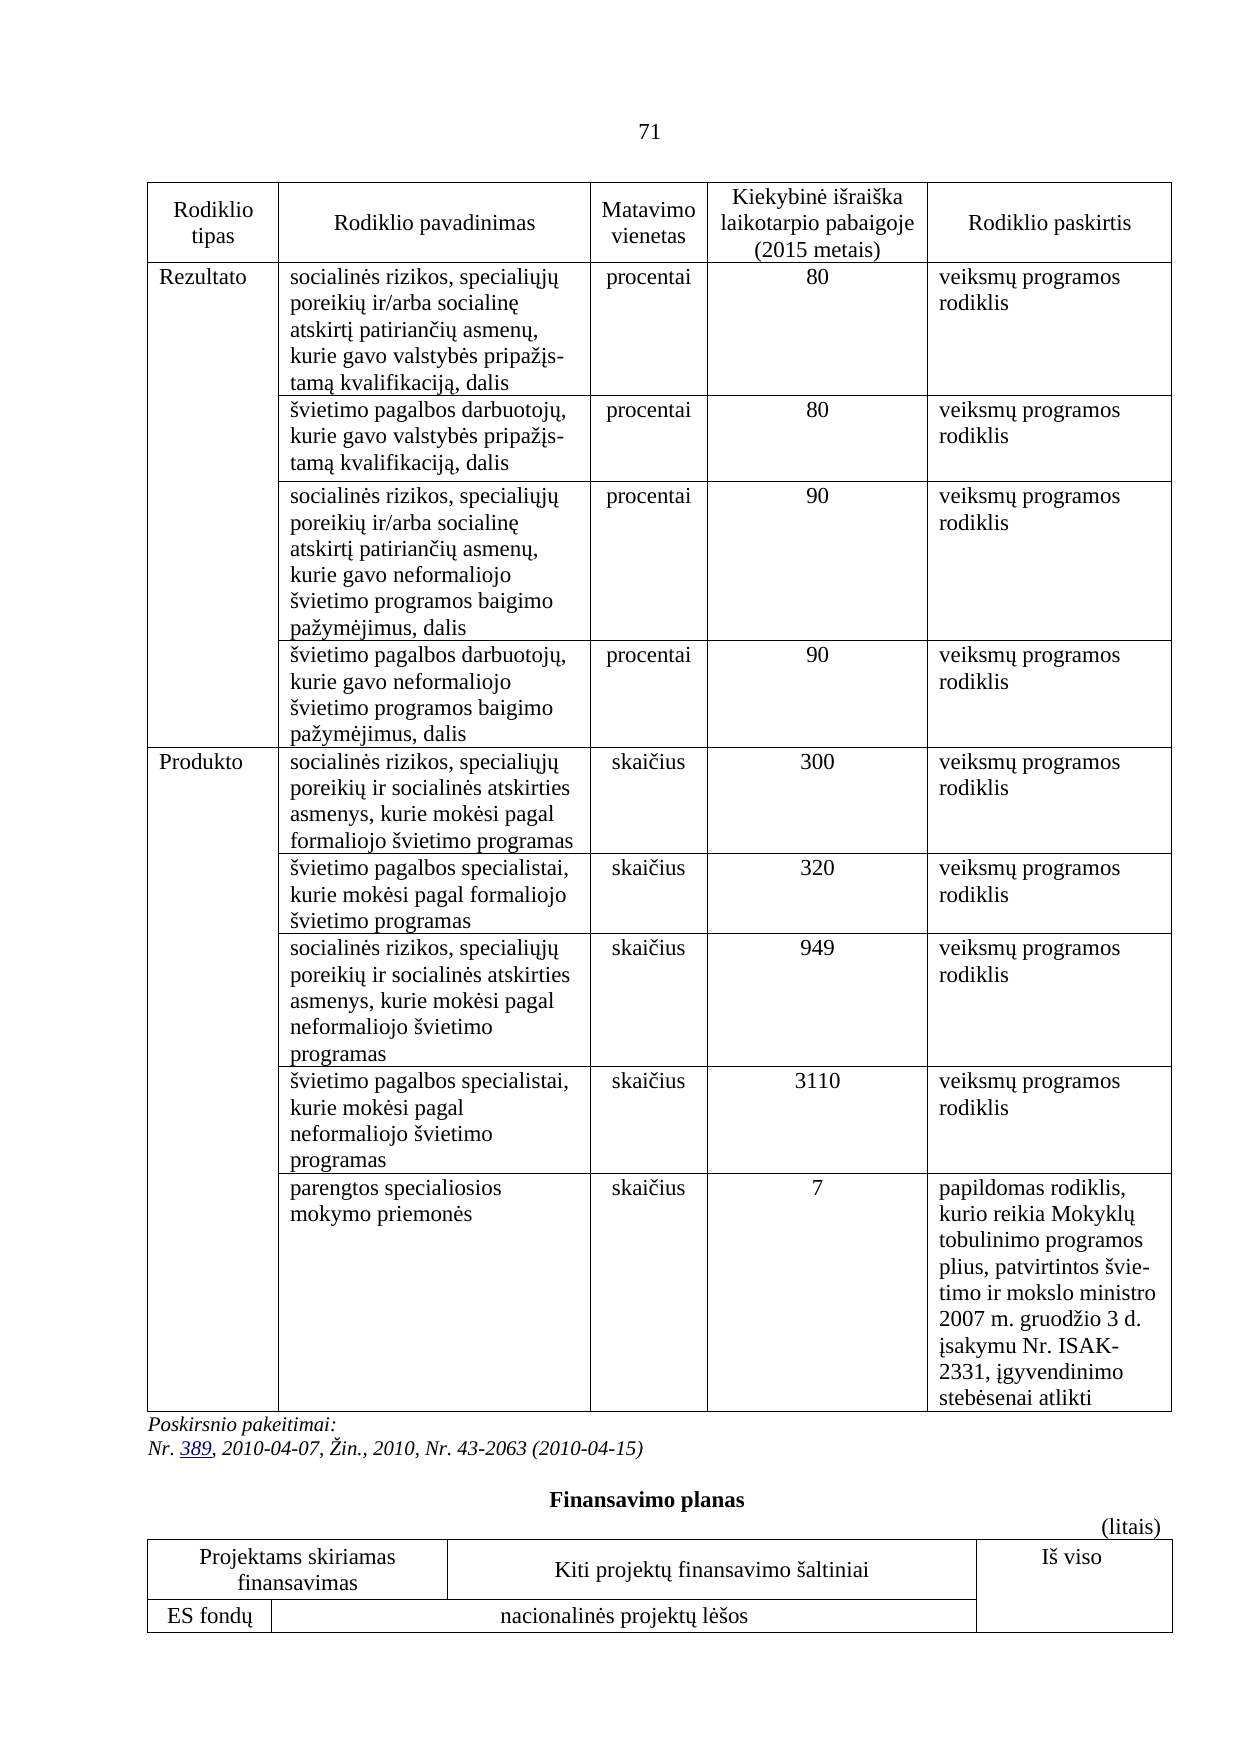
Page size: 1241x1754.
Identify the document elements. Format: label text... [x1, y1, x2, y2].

table_cell socialinės rizikos, specialiųjų poreikių ir/arba socialinę atskirtį patiriančių asmenų, kurie gavo valstybės pripažįs­ta­mą kvalifikaciją, dalis [279, 263, 590, 395]
table_cell procentai [591, 396, 707, 481]
text Nr. 389, 2010-04-07, Žin., 2010, Nr. 43-2063 (2010-04-15) [148, 1436, 1152, 1460]
table_cell veiksmų programos rodiklis [928, 934, 1171, 1066]
table_header Iš viso [977, 1540, 1172, 1632]
table_cell veiksmų programos rodiklis [928, 1067, 1171, 1173]
table_cell veiksmų programos rodiklis [928, 641, 1171, 747]
table_cell procentai [591, 641, 707, 747]
table_cell 7 [708, 1174, 927, 1411]
table_header Matavimo vienetas [591, 183, 707, 262]
table_cell socialinės rizikos, specialiųjų poreikių ir socialinės atskirties asmenys, kurie mokėsi pagal formaliojo švietimo programas [279, 748, 590, 853]
table_header Rodiklio pavadinimas [279, 183, 590, 262]
table_header Projektams skiriamas finansavimas [148, 1540, 447, 1599]
table_cell Produkto [148, 748, 278, 1411]
table_cell 90 [708, 641, 927, 747]
table_header Kiekybinė išraiška laikotarpio pabaigoje (2015 metais) [708, 183, 927, 262]
table_cell Rezultato [148, 263, 278, 747]
table_cell skaičius [591, 1174, 707, 1411]
table_cell socialinės rizikos, specialiųjų poreikių ir socialinės atskirties asmenys, kurie mokėsi pagal neformaliojo švietimo programas [279, 934, 590, 1066]
table_header Rodiklio tipas [148, 183, 278, 262]
table_cell papildomas rodiklis, kurio reikia Mokyklų tobulinimo programos plius, patvirtintos švie­timo ir mokslo ministro 2007 m. gruodžio 3 d. įsakymu Nr. ISAK-2331, įgyvendinimo stebėsenai atlikti [928, 1174, 1171, 1411]
table_cell socialinės rizikos, specialiųjų poreikių ir/arba socialinę atskirtį patiriančių asmenų, kurie gavo neformaliojo švietimo programos baigimo pažymėjimus, dalis [279, 482, 590, 640]
text Poskirsnio pakeitimai: [148, 1412, 1152, 1436]
table_header Rodiklio paskirtis [928, 183, 1171, 262]
table_cell skaičius [591, 1067, 707, 1173]
table_cell veiksmų programos rodiklis [928, 396, 1171, 481]
table_cell 949 [708, 934, 927, 1066]
table_cell 80 [708, 263, 927, 395]
table_cell 3110 [708, 1067, 927, 1173]
table_cell 90 [708, 482, 927, 640]
text (litais) [148, 1513, 1161, 1539]
table_cell švietimo pagalbos specialistai, kurie mokėsi pagal neformaliojo švietimo programas [279, 1067, 590, 1173]
table_header Kiti projektų finansavimo šaltiniai [448, 1540, 976, 1599]
table_cell veiksmų programos rodiklis [928, 482, 1171, 640]
table_cell procentai [591, 263, 707, 395]
table_cell parengtos specialiosios mokymo priemonės [279, 1174, 590, 1411]
table_cell nacionalinės projektų lėšos [272, 1600, 976, 1632]
table_cell 320 [708, 854, 927, 933]
table_cell švietimo pagalbos darbuotojų, kurie gavo neformaliojo švietimo programos baigimo pažymėjimus, dalis [279, 641, 590, 747]
table_cell švietimo pagalbos specialistai, kurie mokėsi pagal formaliojo švietimo programas [279, 854, 590, 933]
text Finansavimo planas [148, 1486, 1152, 1513]
table_cell skaičius [591, 854, 707, 933]
table_cell procentai [591, 482, 707, 640]
table_cell veiksmų programos rodiklis [928, 263, 1171, 395]
table_cell skaičius [591, 934, 707, 1066]
table_cell veiksmų programos rodiklis [928, 854, 1171, 933]
table_cell 80 [708, 396, 927, 481]
table_cell švietimo pagalbos darbuotojų, kurie gavo valstybės pripažįs­ta­mą kvalifikaciją, dalis [279, 396, 590, 481]
table_cell skaičius [591, 748, 707, 853]
table_cell veiksmų programos rodiklis [928, 748, 1171, 853]
table_cell ES fondų [148, 1600, 271, 1632]
table_cell 300 [708, 748, 927, 853]
